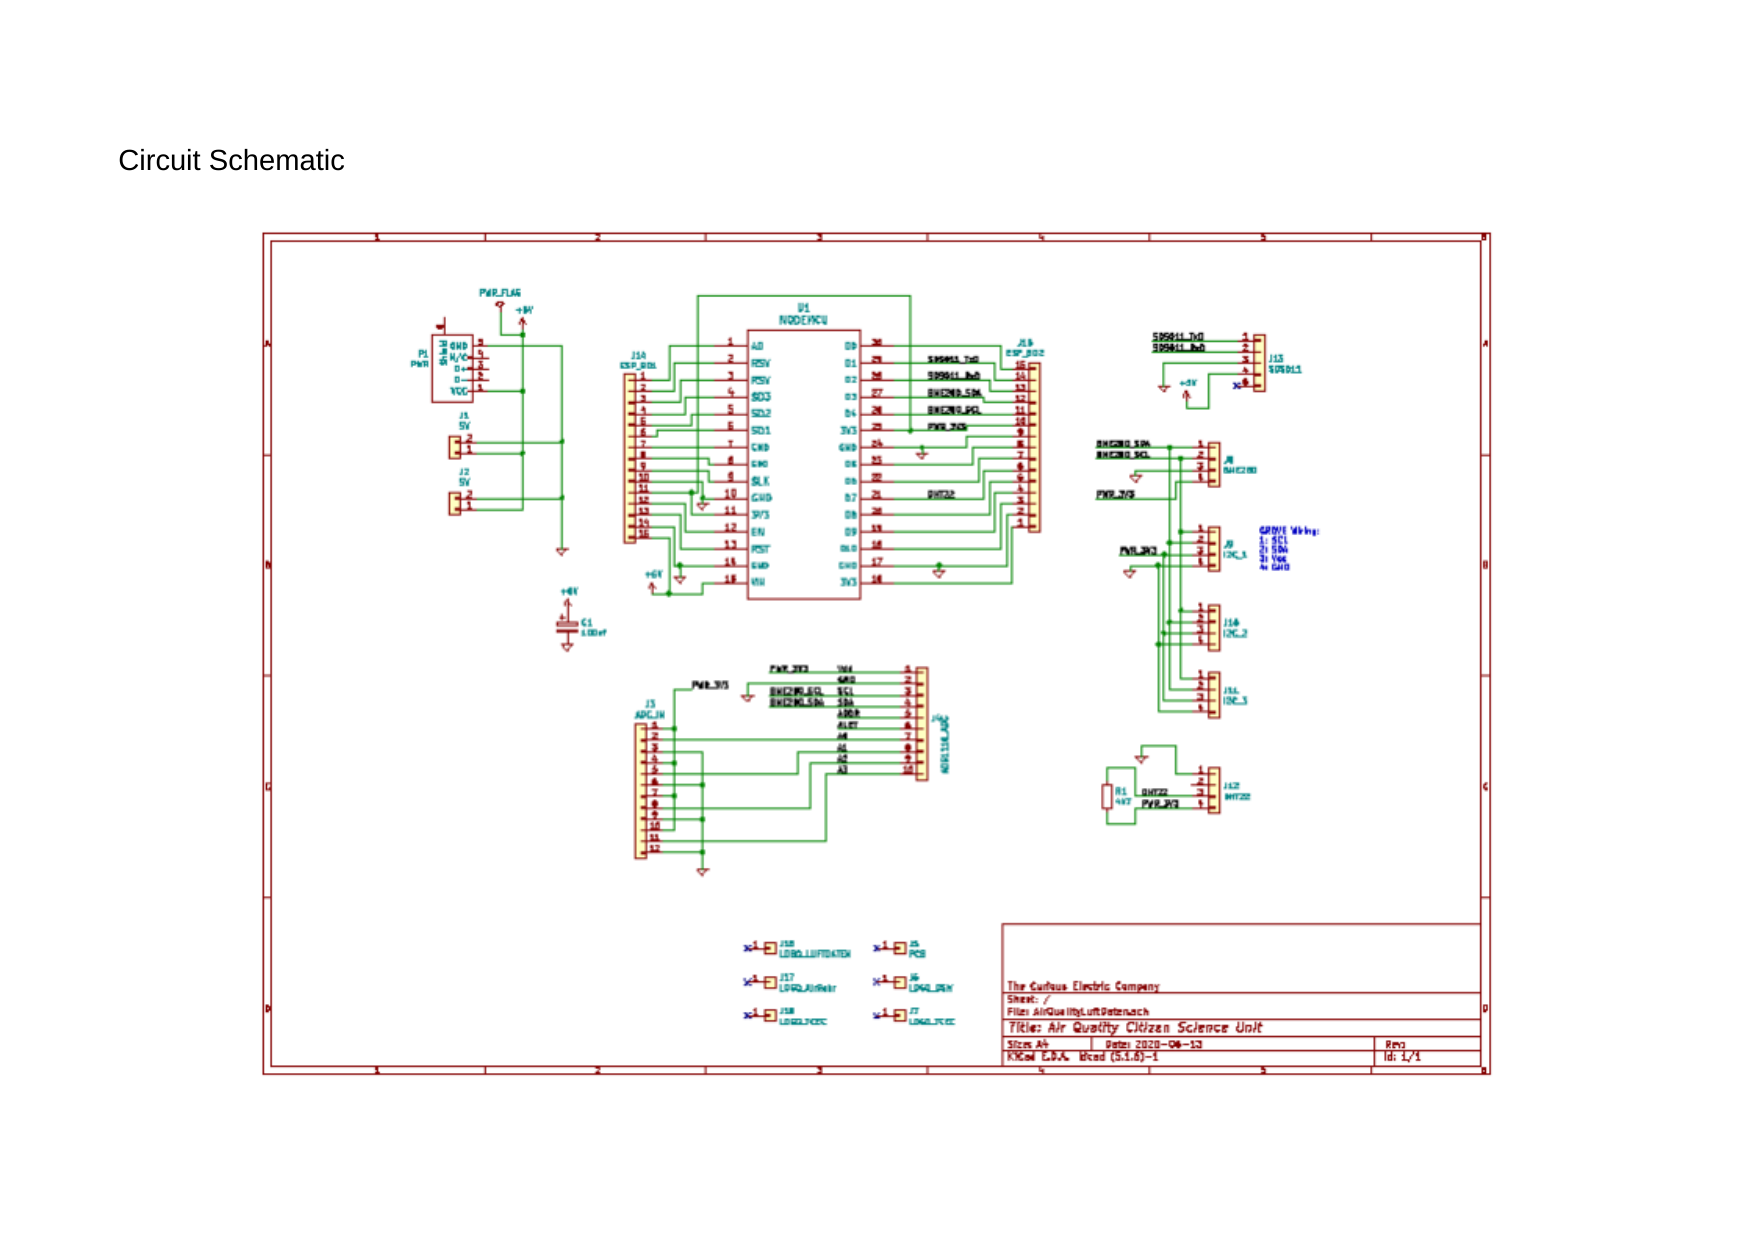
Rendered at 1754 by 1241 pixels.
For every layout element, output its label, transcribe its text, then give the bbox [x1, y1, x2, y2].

subtitle Circuit Schematic [118, 143, 1636, 177]
